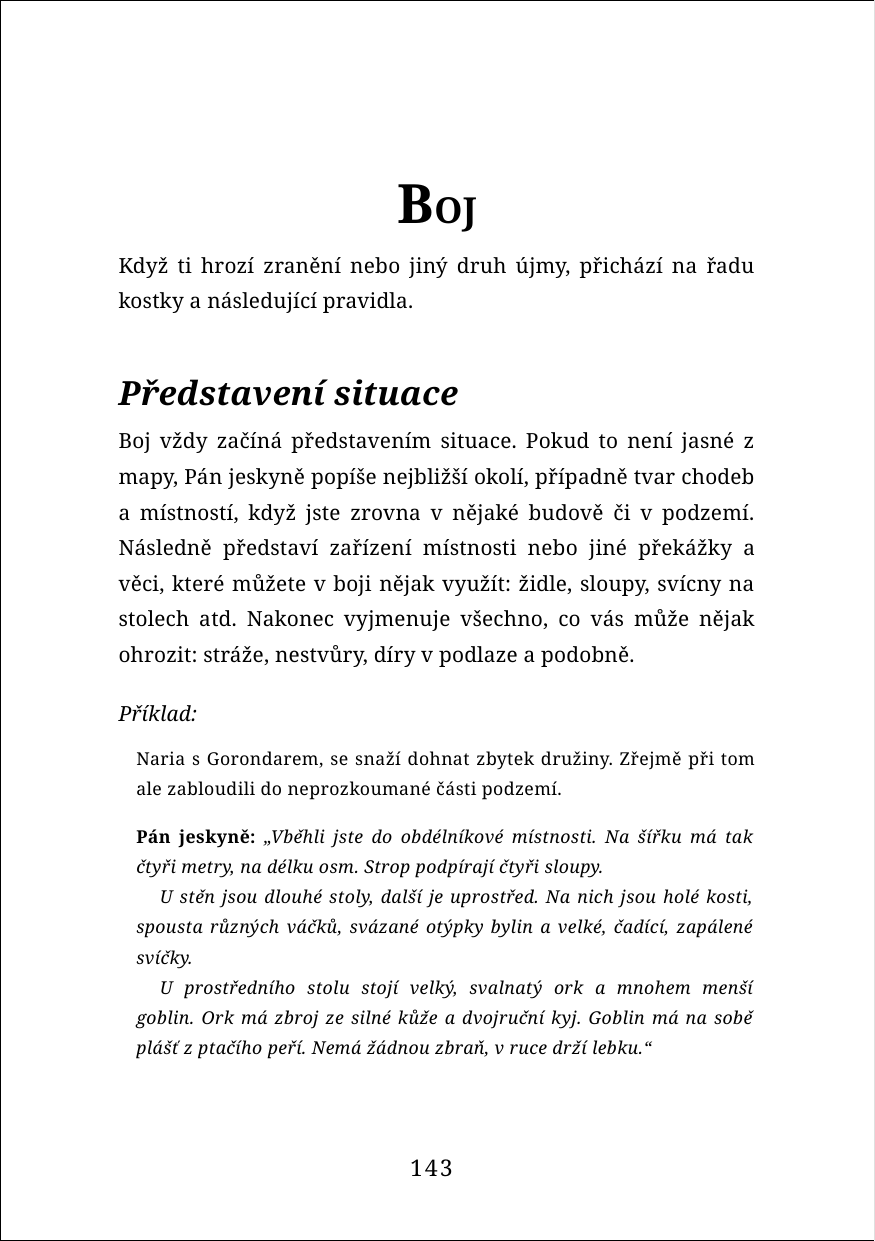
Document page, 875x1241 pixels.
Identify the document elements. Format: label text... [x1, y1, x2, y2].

text Pán jeskyně: „Vběhli jste do obdélníkové místnosti. Na šířku má tak čtyři metry, na délku osm. Strop podpírají čtyři sloupy. U stěn jsou dlouhé stoly, další je uprostřed. Na nich jsou holé kosti, spousta různých váčků, svázané otýpky bylin a velké, čadící, zapálené svíčky. U prostředního stolu stojí velký, svalnatý ork a mnohem menší goblin. Ork má zbroj ze silné kůže a dvojruční kyj. Goblin má na sobě plášť z ptačího peří. Nemá žádnou zbraň, v ruce drží lebku.“ [136, 824, 756, 1060]
text Když ti hrozí zranění nebo jiný druh újmy, přichází na řadu kostky a následující pravidla. [118, 251, 756, 315]
text Naria s Gorondarem, se snaží dohnat zbytek družiny. Zřejmě při tom ale zabloudili do neprozkoumané části podzemí. [136, 746, 756, 801]
text Boj vždy začíná představením situace. Pokud to není jasné z mapy, Pán jeskyně popíše nejbližší okolí, případně tvar chodeb a místností, když jste zrovna v nějaké budově či v podzemí. Následně představí zařízení místnosti nebo jiné překážky a věci, které můžete v boji nějak využít: židle, sloupy, svícny na stolech atd. Nakonec vyjmenuje všechno, co vás může nějak ohrozit: stráže, nestvůry, díry v podlaze a podobně. [118, 427, 756, 668]
text Příklad: [118, 699, 756, 727]
subtitle Představení situace [118, 369, 756, 415]
subtitle Boj [118, 166, 756, 239]
